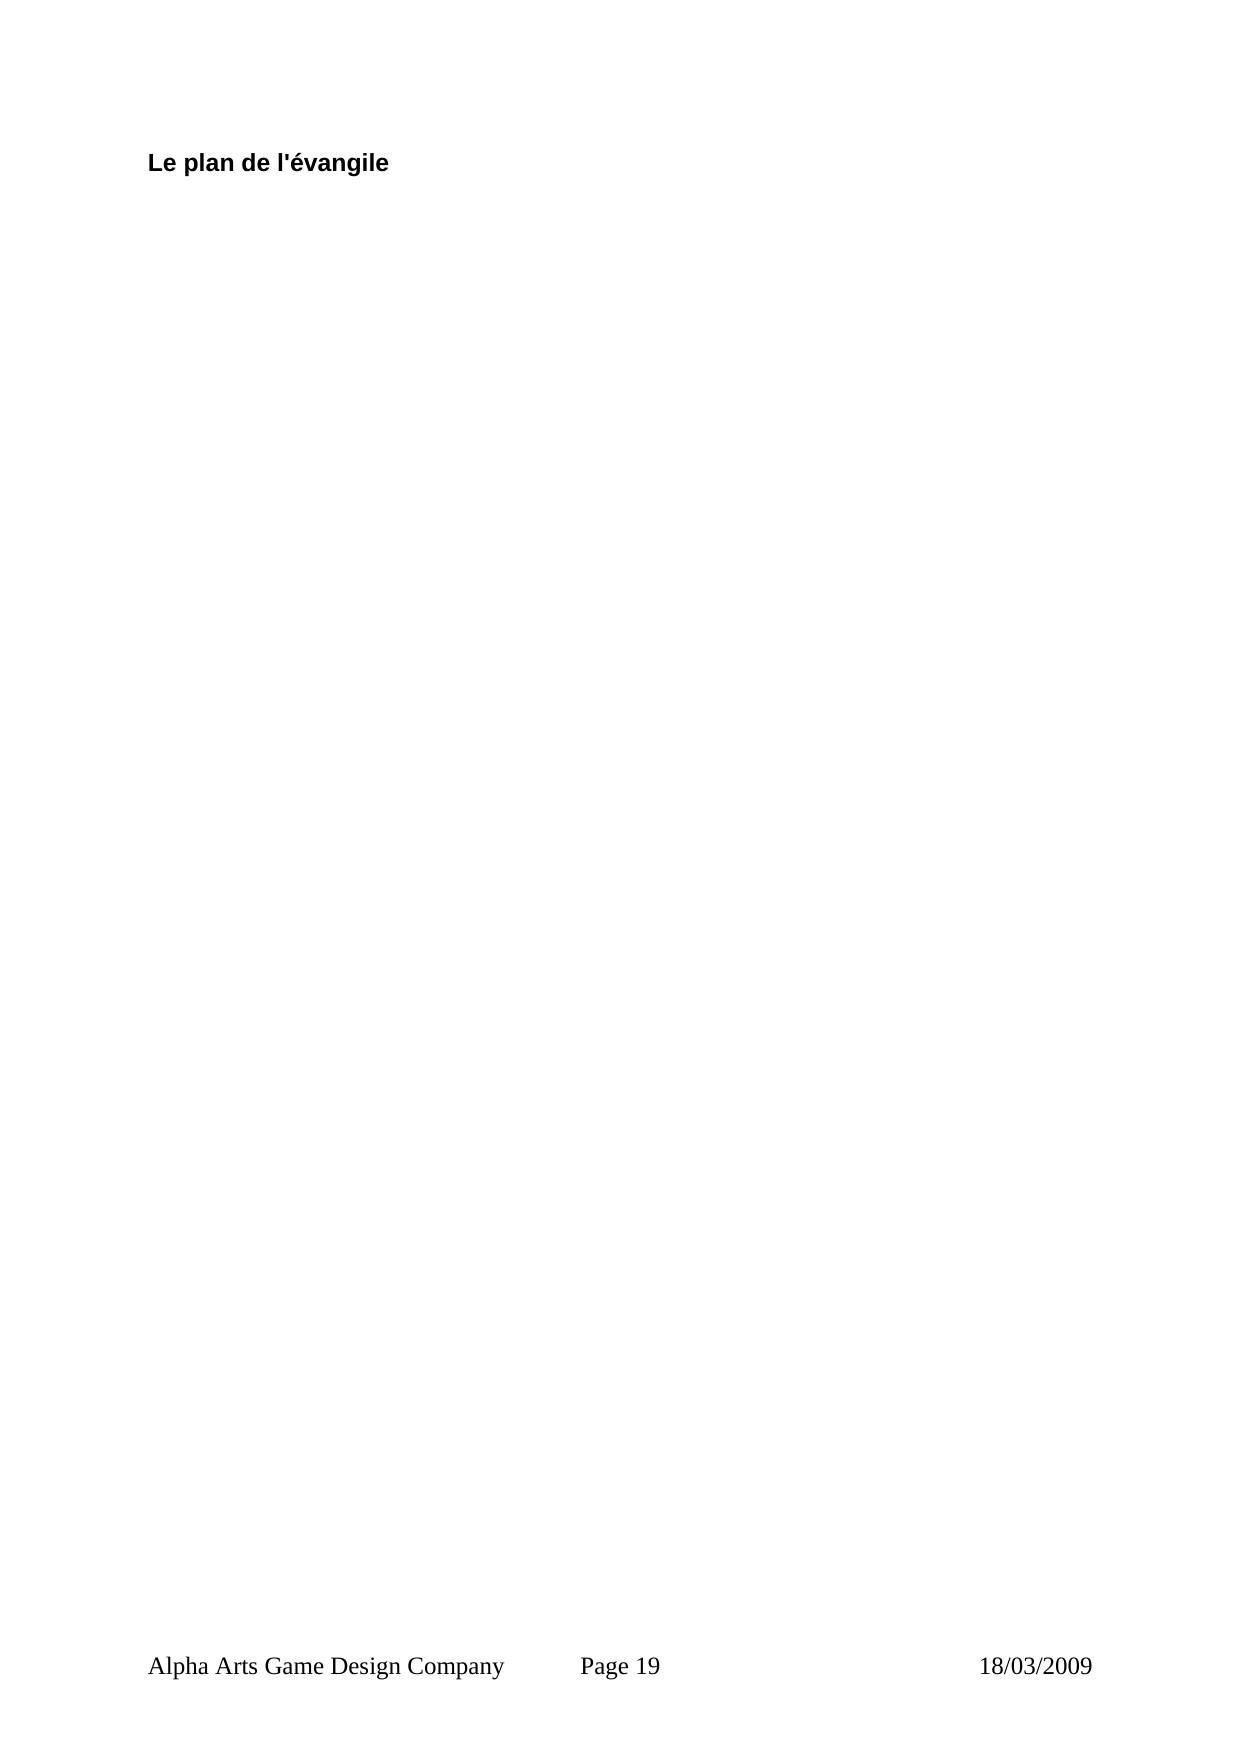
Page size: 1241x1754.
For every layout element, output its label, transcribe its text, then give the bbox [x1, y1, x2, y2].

subtitle Le plan de l'évangile [148, 148, 1092, 176]
